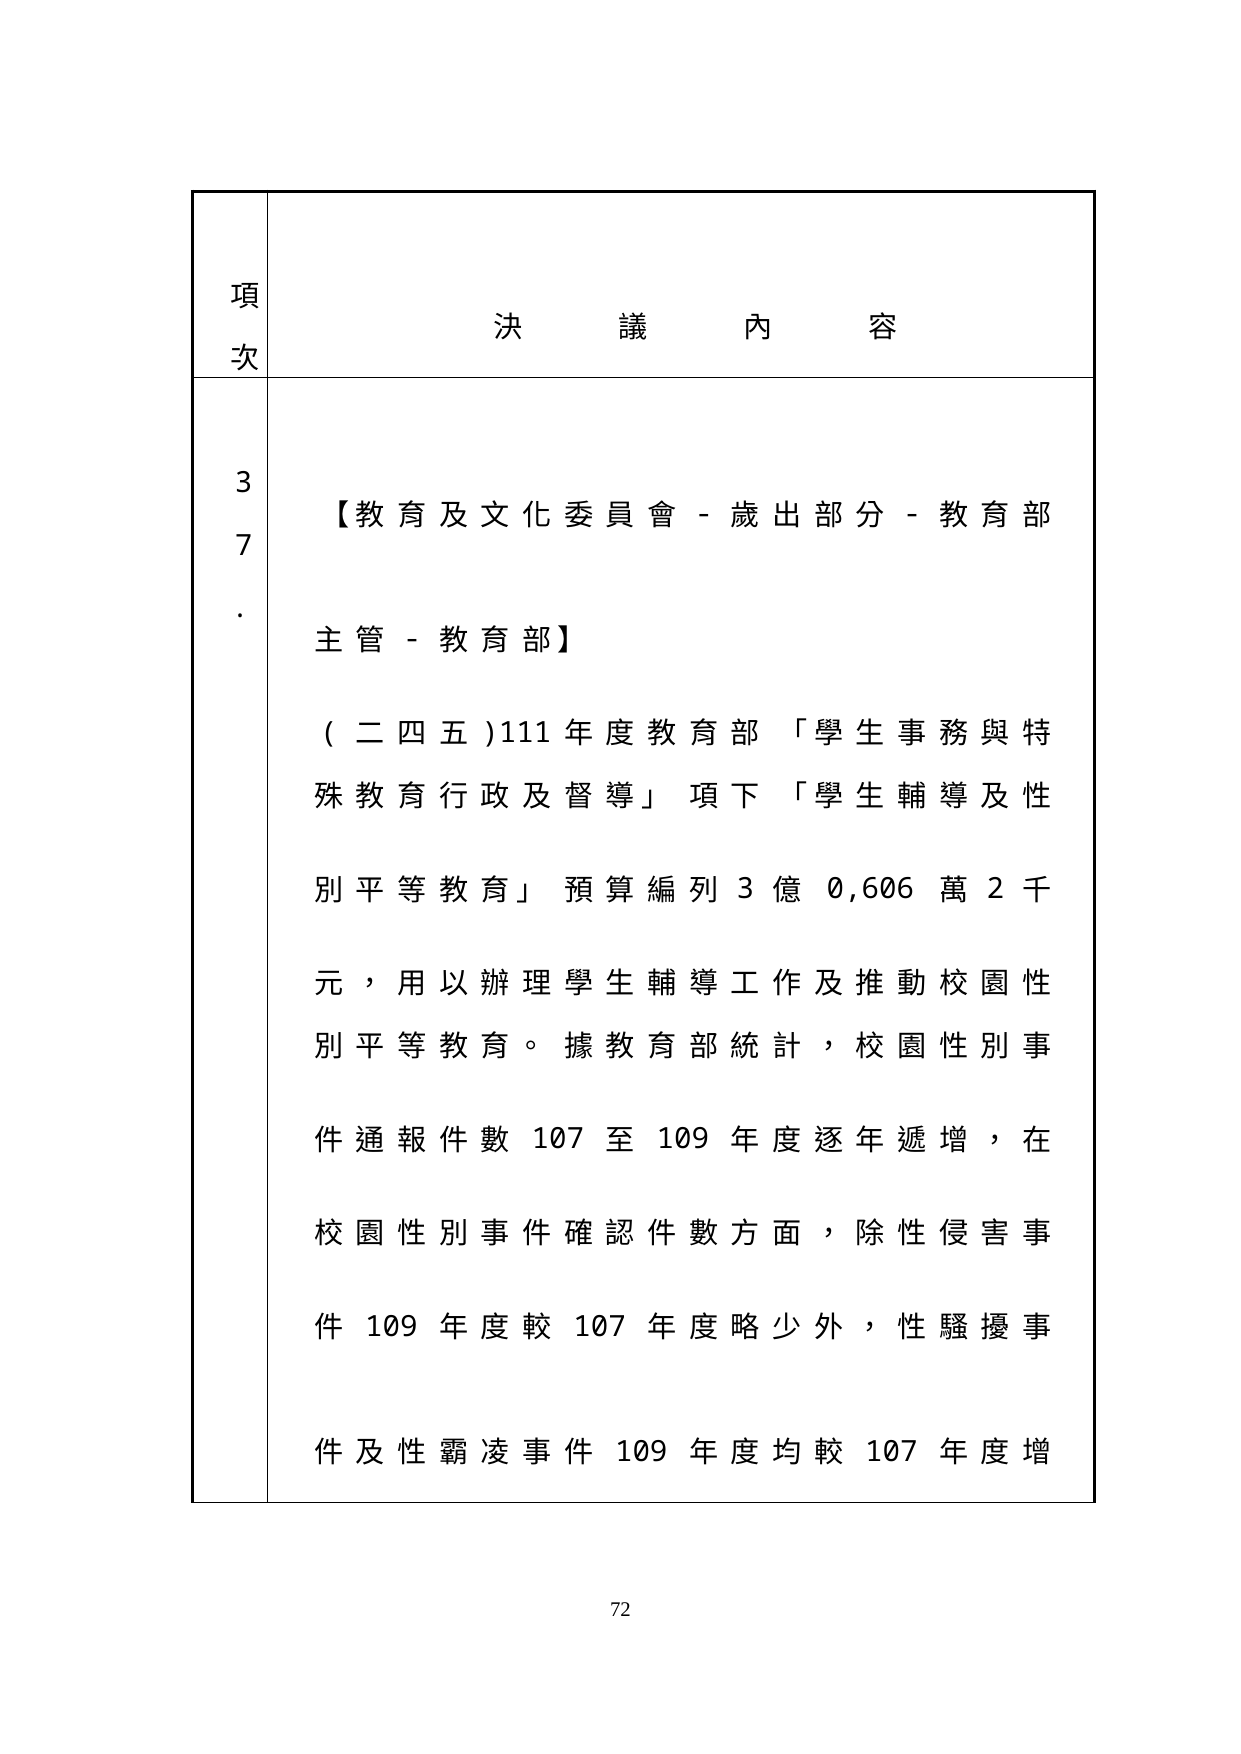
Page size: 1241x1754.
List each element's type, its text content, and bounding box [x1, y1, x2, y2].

table_header 決 議 內 容 [268, 193, 1093, 377]
table_cell 37. [194, 378, 267, 1502]
table_header 項次 [194, 193, 267, 377]
table_cell 【教育及文化委員會-歲出部分-教育部主管-教育部】 (二四五)111年度教育部「學生事務與特殊教育行政及督導」項下「學生輔導及性別平等教育」預算編列3億0,606萬2千元，用以辦理學生輔導工作及推動校園性別平等教育。據教育部統計，校園性別事件通報件數107至109年度逐年遞增，在校園性別事件確認件數方面，除性侵害事件109年度較107年度略少外，性騷擾事件及性霸凌事件109年度均較107年度增 [268, 378, 1093, 1502]
